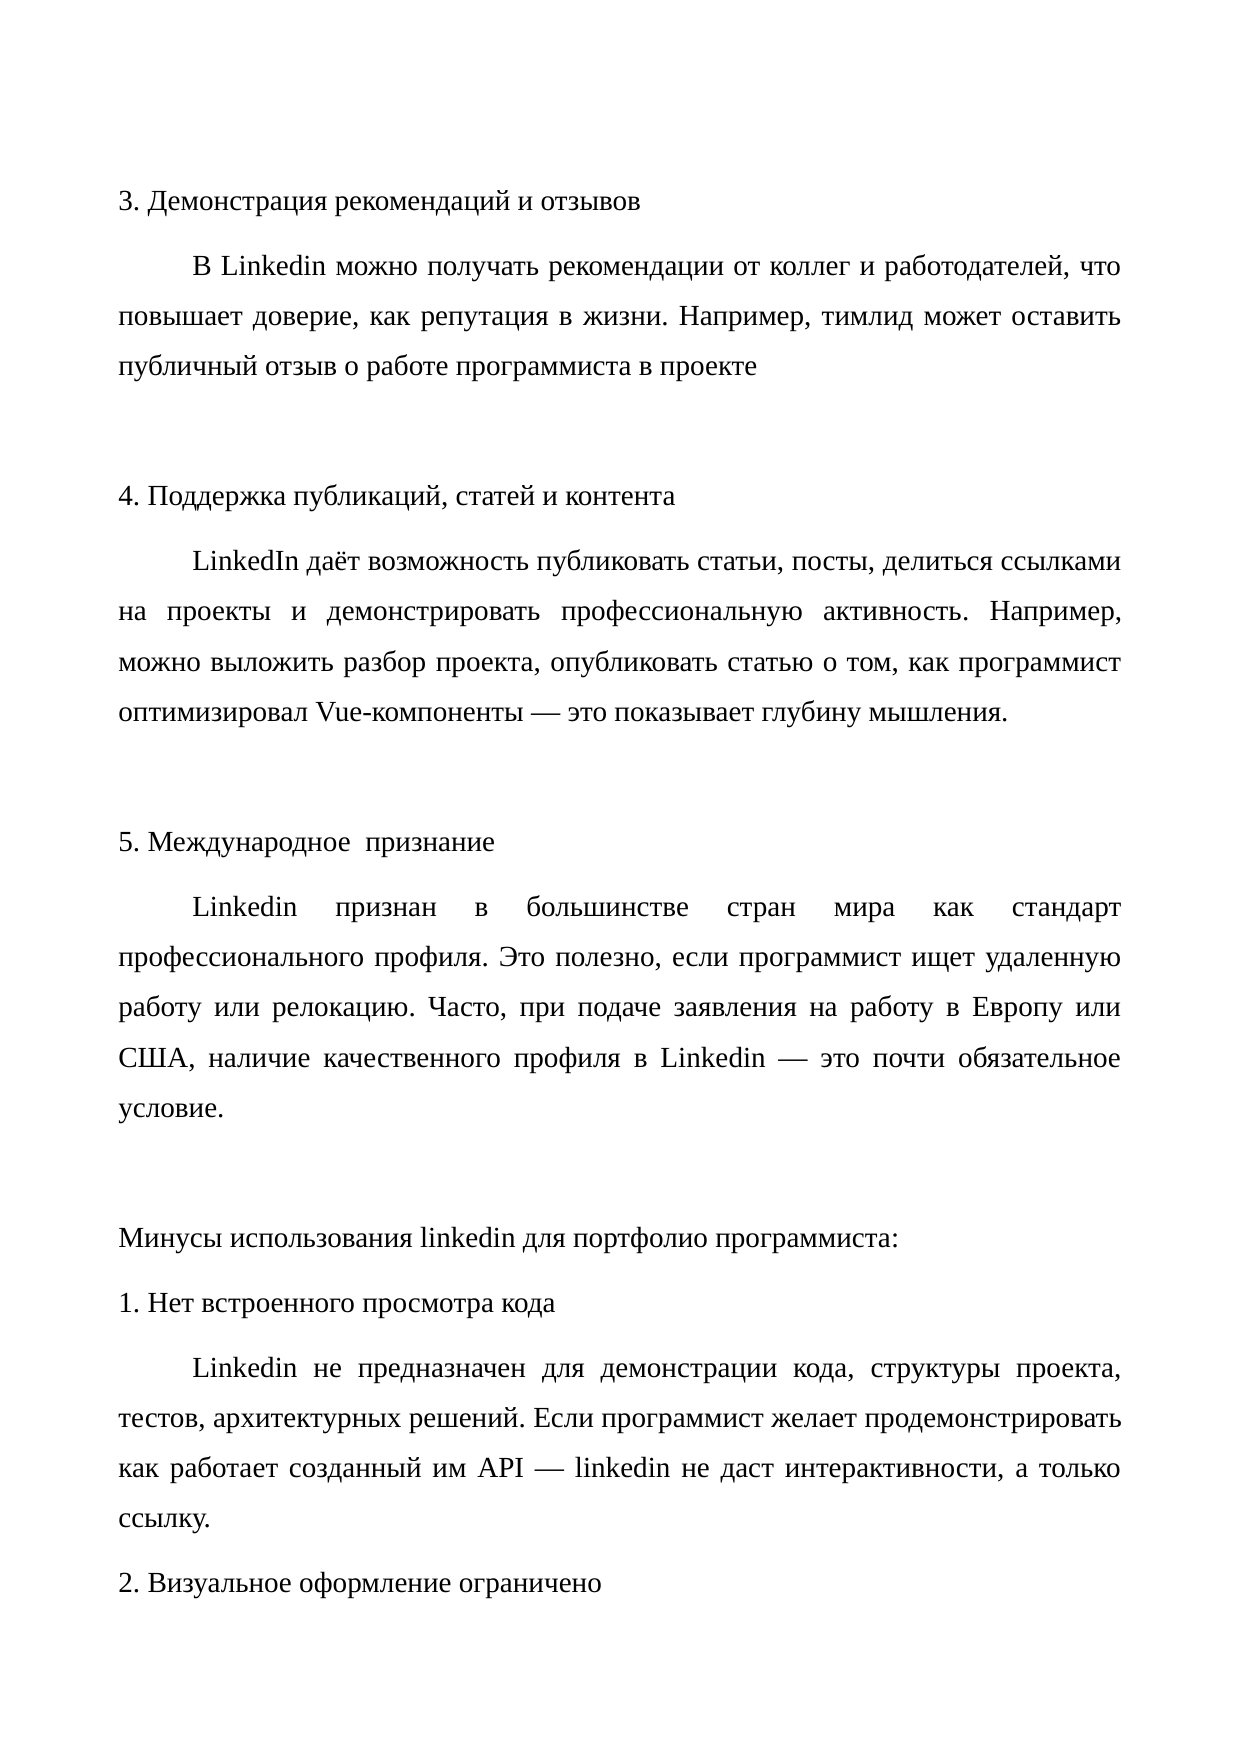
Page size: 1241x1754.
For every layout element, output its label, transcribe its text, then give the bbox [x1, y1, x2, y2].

text В Linkedin можно получать рекомендации от коллег и работодателей, что повышает доверие, как репутация в жизни. Например, тимлид может оставить публичный отзыв о работе программиста в проекте [118, 248, 1122, 382]
text 4. Поддержка публикаций, статей и контента [118, 478, 1122, 512]
text Linkedin не предназначен для демонстрации кода, структуры проекта, тестов, архитектурных решений. Если программист желает продемонстрировать как работает созданный им API — linkedin не даст интерактивности, а только ссылку. [118, 1350, 1122, 1534]
text Linkedin признан в большинстве стран мира как стандарт профессионального профиля. Это полезно, если программист ищет удаленную работу или релокацию. Часто, при подаче заявления на работу в Европу или США, наличие качественного профиля в Linkedin — это почти обязательное условие. [118, 889, 1122, 1124]
text Минусы использования linkedin для портфолио программиста: [118, 1220, 1122, 1253]
text 5. Международное признание [118, 824, 1122, 857]
text LinkedIn даёт возможность публиковать статьи, посты, делиться ссылками на проекты и демонстрировать профессиональную активность. Например, можно выложить разбор проекта, опубликовать статью о том, как программист оптимизировал Vue-компоненты — это показывает глубину мышления. [118, 543, 1122, 728]
text 2. Визуальное оформление ограничено [118, 1566, 1122, 1599]
text 3. Демонстрация рекомендаций и отзывов [118, 183, 1122, 217]
text 1. Нет встроенного просмотра кода [118, 1285, 1122, 1318]
